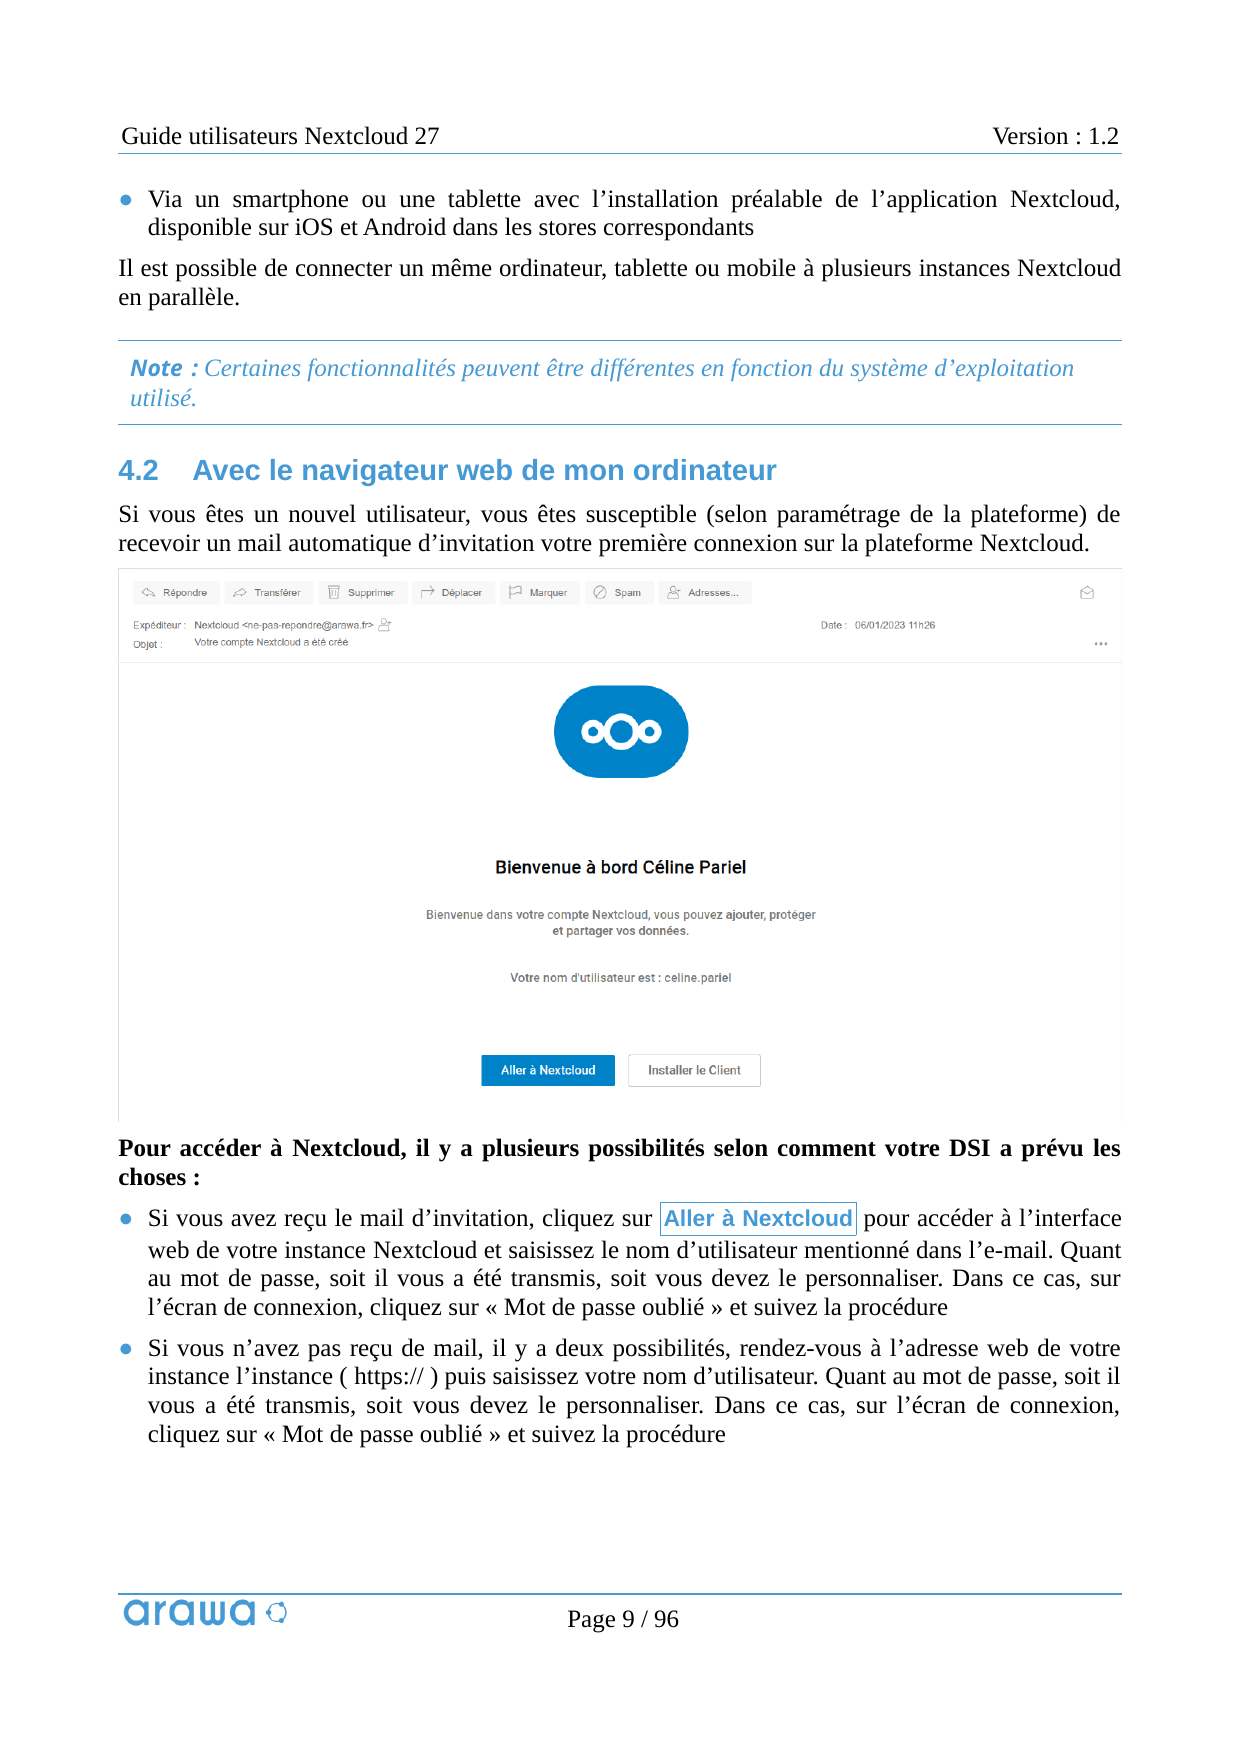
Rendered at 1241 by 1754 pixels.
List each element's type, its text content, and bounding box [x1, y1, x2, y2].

picture [118, 568, 1123, 1122]
list Si vous n’avez pas reçu de mail, il y a deux possibilités, rendez-vous à l’adresse web de votre instance l’instance ( https:// ) puis saisissez votre nom d’utilisateur. Quant au mot de passe, soit il vous a été transmis, soit vous devez le personnaliser. Dans ce cas, sur l’écran de connexion, cliquez sur « Mot de passe oublié » et suivez la procédure [118, 1333, 1122, 1448]
subtitle Avec le navigateur web de mon ordinateur [118, 453, 1122, 487]
text Il est possible de connecter un même ordinateur, tablette ou mobile à plusieurs instances Nextcloud en parallèle. [118, 253, 1122, 311]
list Si vous avez reçu le mail d’invitation, cliquez sur Aller à Nextcloud pour accéder à l’interface web de votre instance Nextcloud et saisissez le nom d’utilisateur mentionné dans l’e-mail. Quant au mot de passe, soit il vous a été transmis, soit vous devez le personnaliser. Dans ce cas, sur l’écran de connexion, cliquez sur « Mot de passe oublié » et suivez la procédure [118, 1202, 1122, 1321]
text Pour accéder à Nextcloud, il y a plusieurs possibilités selon comment votre DSI a prévu les choses : [118, 1133, 1122, 1191]
picture [121, 1597, 290, 1628]
list Via un smartphone ou une tablette avec l’installation préalable de l’application Nextcloud, disponible sur iOS et Android dans les stores correspondants [118, 184, 1122, 241]
text Note : Certaines fonctionnalités peuvent être différentes en fonction du système d’exploitation utilisé. [118, 341, 1122, 424]
text Si vous êtes un nouvel utilisateur, vous êtes susceptible (selon paramétrage de la plateforme) de recevoir un mail automatique d’invitation votre première connexion sur la plateforme Nextcloud. [118, 499, 1122, 557]
